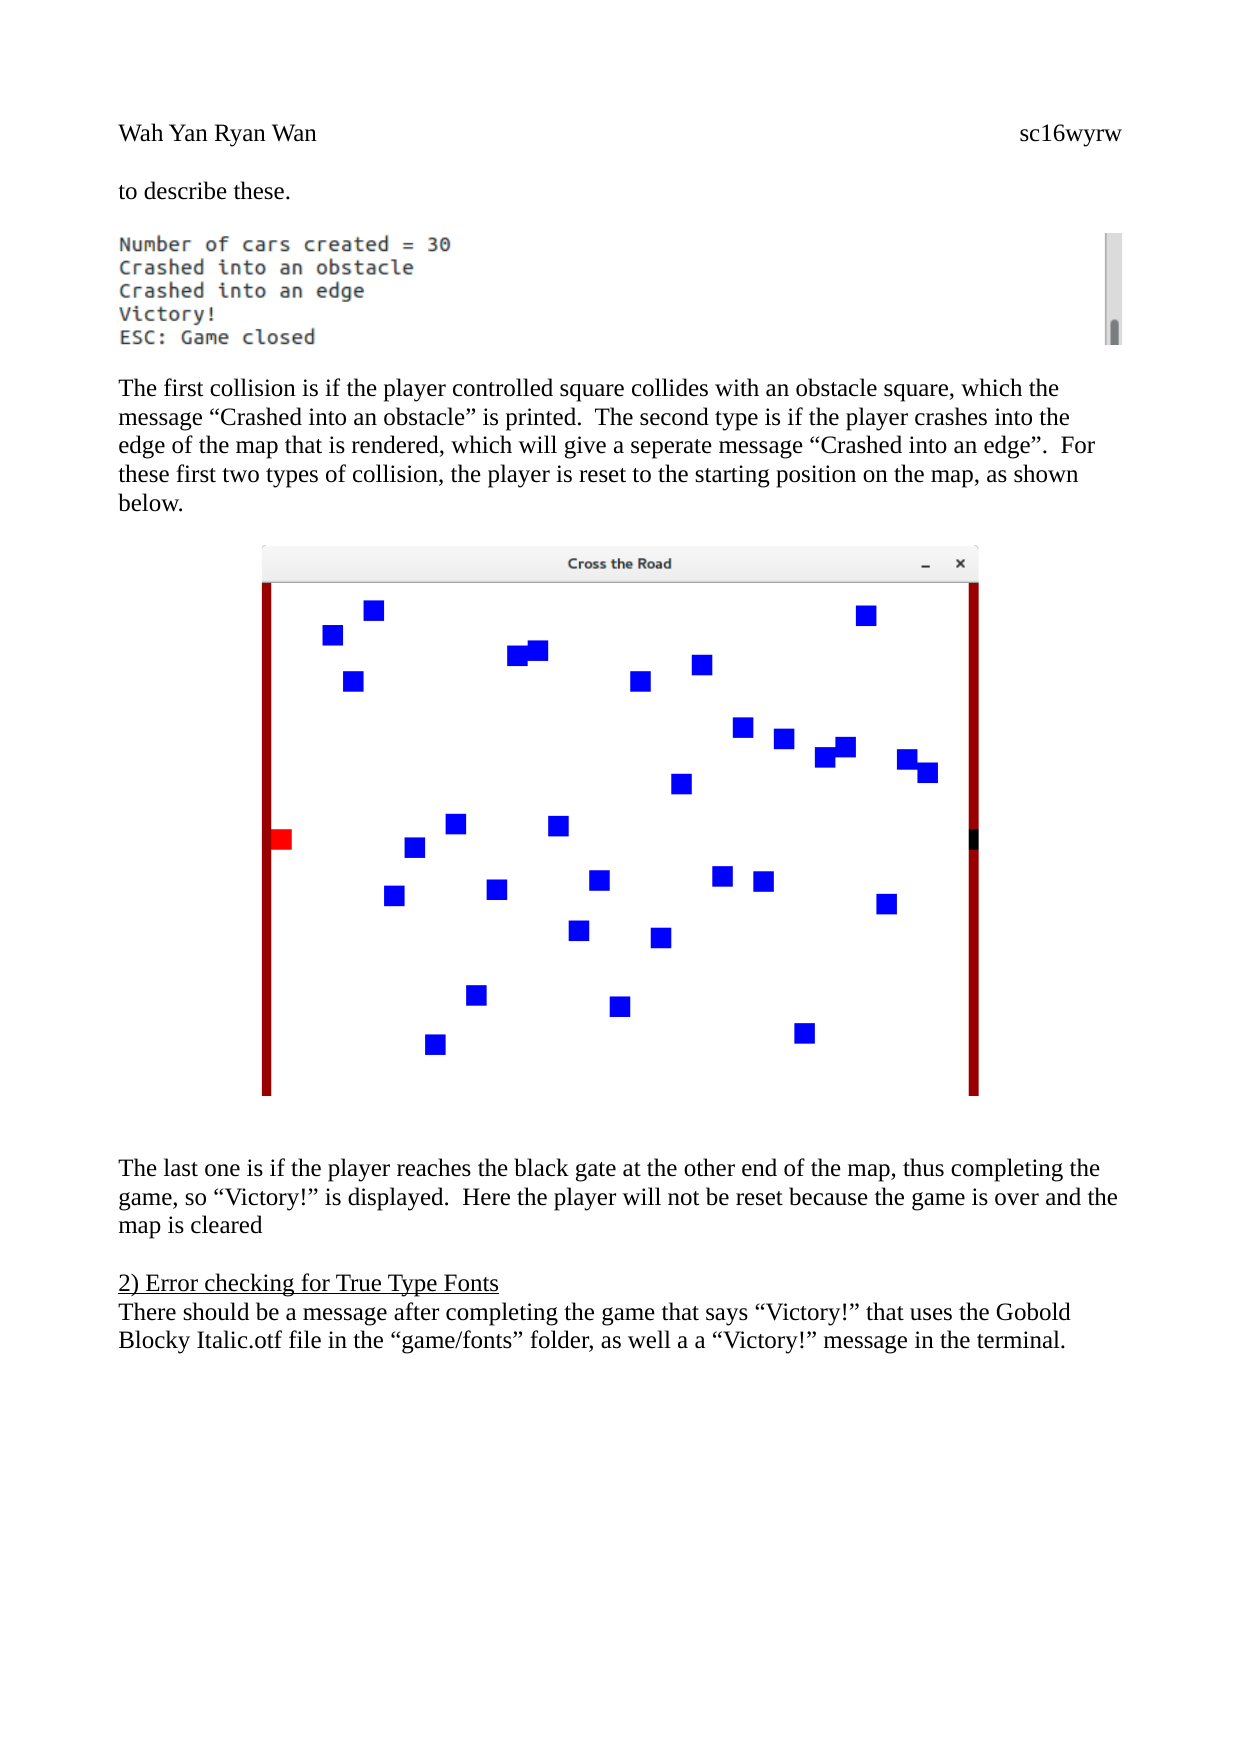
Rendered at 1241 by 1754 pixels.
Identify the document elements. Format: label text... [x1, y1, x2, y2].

picture [261, 545, 979, 1096]
text to describe these. [118, 176, 1122, 205]
text 2) Error checking for True Type Fonts [118, 1268, 1122, 1297]
picture [118, 233, 1123, 345]
text There should be a message after completing the game that says “Victory!” that uses the Gobold Blocky Italic.otf file in the “game/fonts” folder, as well a a “Victory!” message in the terminal. [118, 1297, 1122, 1354]
text The last one is if the player reaches the black gate at the other end of the map, thus completing the game, so “Victory!” is displayed. Here the player will not be reset because the game is over and the map is cleared [118, 1153, 1122, 1239]
text The first collision is if the player controlled square collides with an obstacle square, which the message “Crashed into an obstacle” is printed. The second type is if the player crashes into the edge of the map that is rendered, which will give a seperate message “Crashed into an edge”. For these first two types of collision, the player is reset to the starting position on the map, as shown below. [118, 373, 1122, 517]
